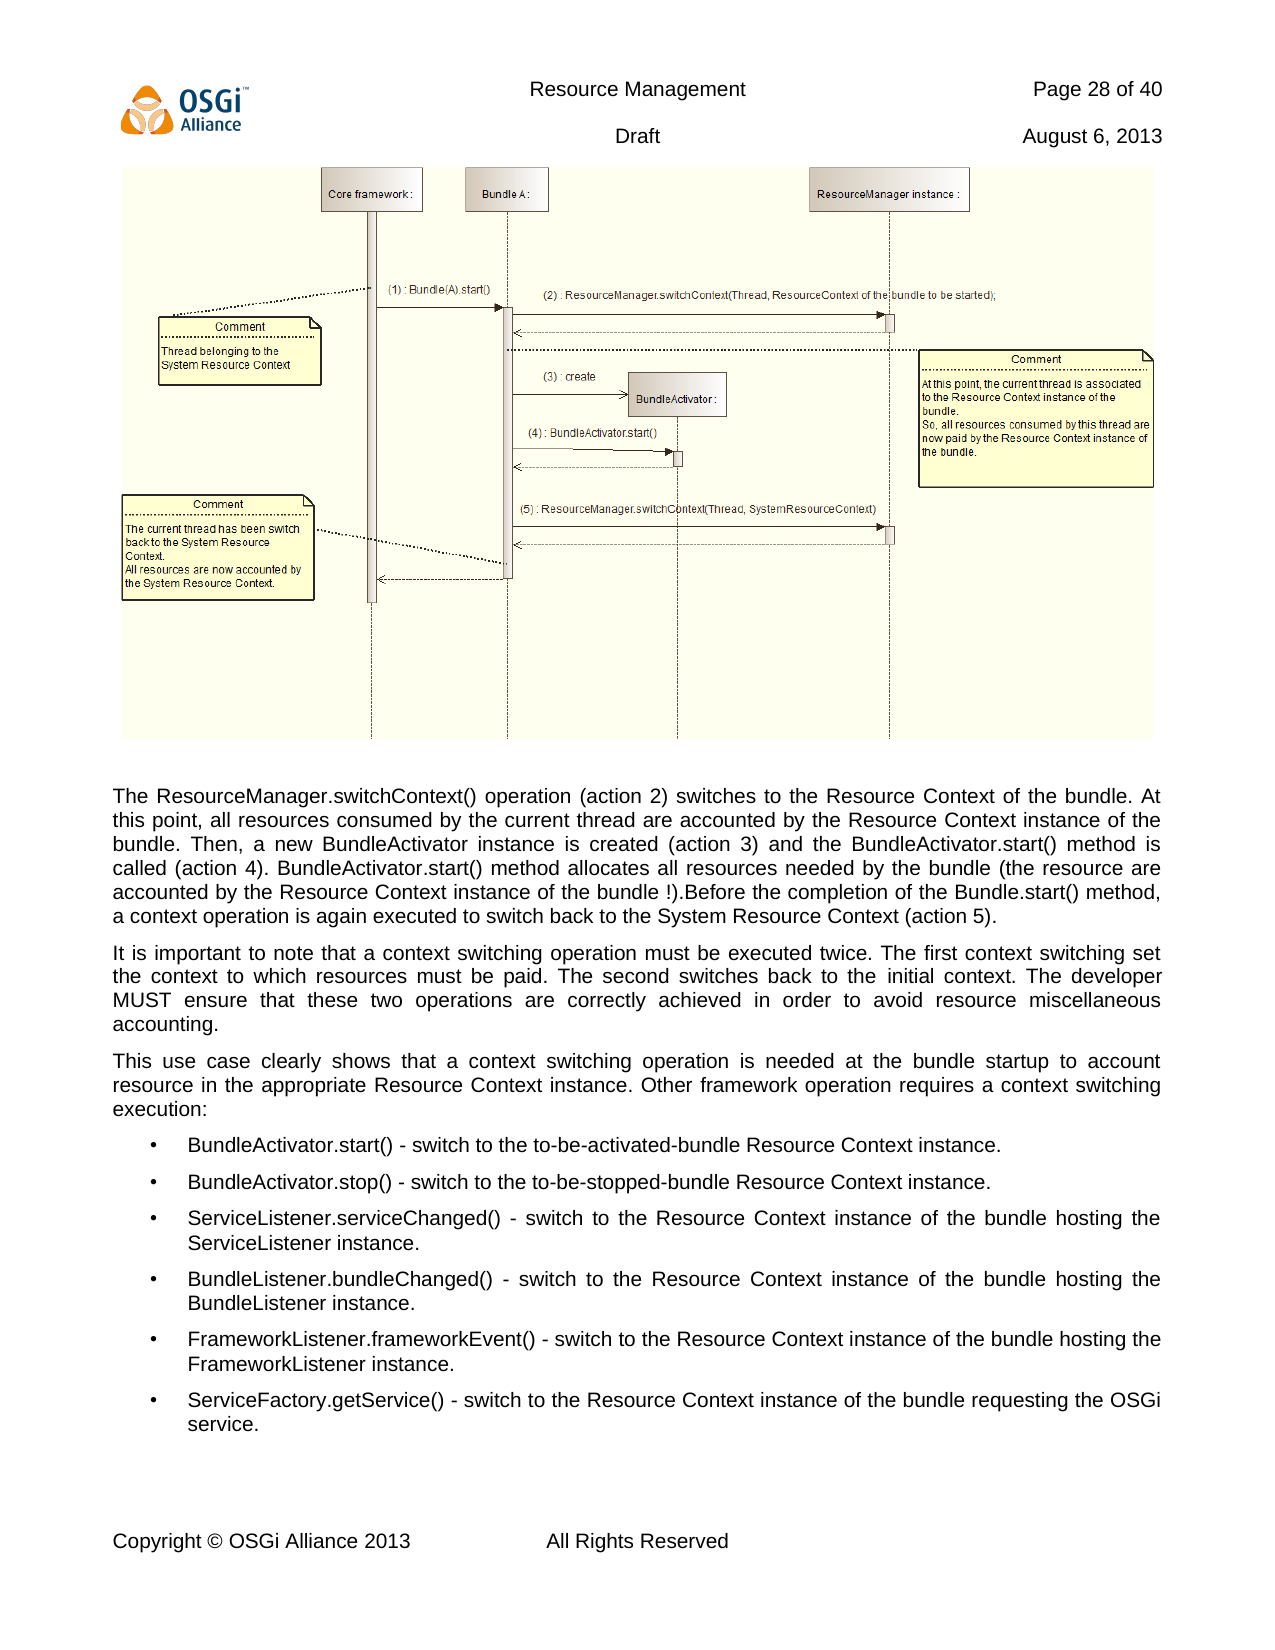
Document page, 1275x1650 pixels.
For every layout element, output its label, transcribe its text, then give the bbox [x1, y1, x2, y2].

list ServiceListener.serviceChanged() - switch to the Resource Context instance of the bundle hosting the ServiceListener instance. [150, 1206, 1162, 1254]
text It is important to note that a context switching operation must be executed twice. The first context switching set the context to which resources must be paid. The second switches back to the initial context. The developer MUST ensure that these two operations are correctly achieved in order to avoid resource miscellaneous accounting. [112, 940, 1162, 1036]
list BundleActivator.start() - switch to the to-be-activated-bundle Resource Context instance. [150, 1133, 1162, 1157]
picture [112, 158, 1163, 748]
list ServiceFactory.getService() - switch to the Resource Context instance of the bundle requesting the OSGi service. [150, 1388, 1162, 1436]
list FrameworkListener.frameworkEvent() - switch to the Resource Context instance of the bundle hosting the FrameworkListener instance. [150, 1327, 1162, 1375]
list BundleActivator.stop() - switch to the to-be-stopped-bundle Resource Context instance. [150, 1170, 1162, 1194]
text This use case clearly shows that a context switching operation is needed at the bundle startup to account resource in the appropriate Resource Context instance. Other framework operation requires a context switching execution: [112, 1049, 1162, 1121]
picture [113, 78, 257, 142]
text The ResourceManager.switchContext() operation (action 2) switches to the Resource Context of the bundle. At this point, all resources consumed by the current thread are accounted by the Resource Context instance of the bundle. Then, a new BundleActivator instance is created (action 3) and the BundleActivator.start() method is called (action 4). BundleActivator.start() method allocates all resources needed by the bundle (the resource are accounted by the Resource Context instance of the bundle !).Before the completion of the Bundle.start() method, a context operation is again executed to switch back to the System Resource Context (action 5). [112, 784, 1162, 928]
list BundleListener.bundleChanged() - switch to the Resource Context instance of the bundle hosting the BundleListener instance. [150, 1267, 1162, 1315]
